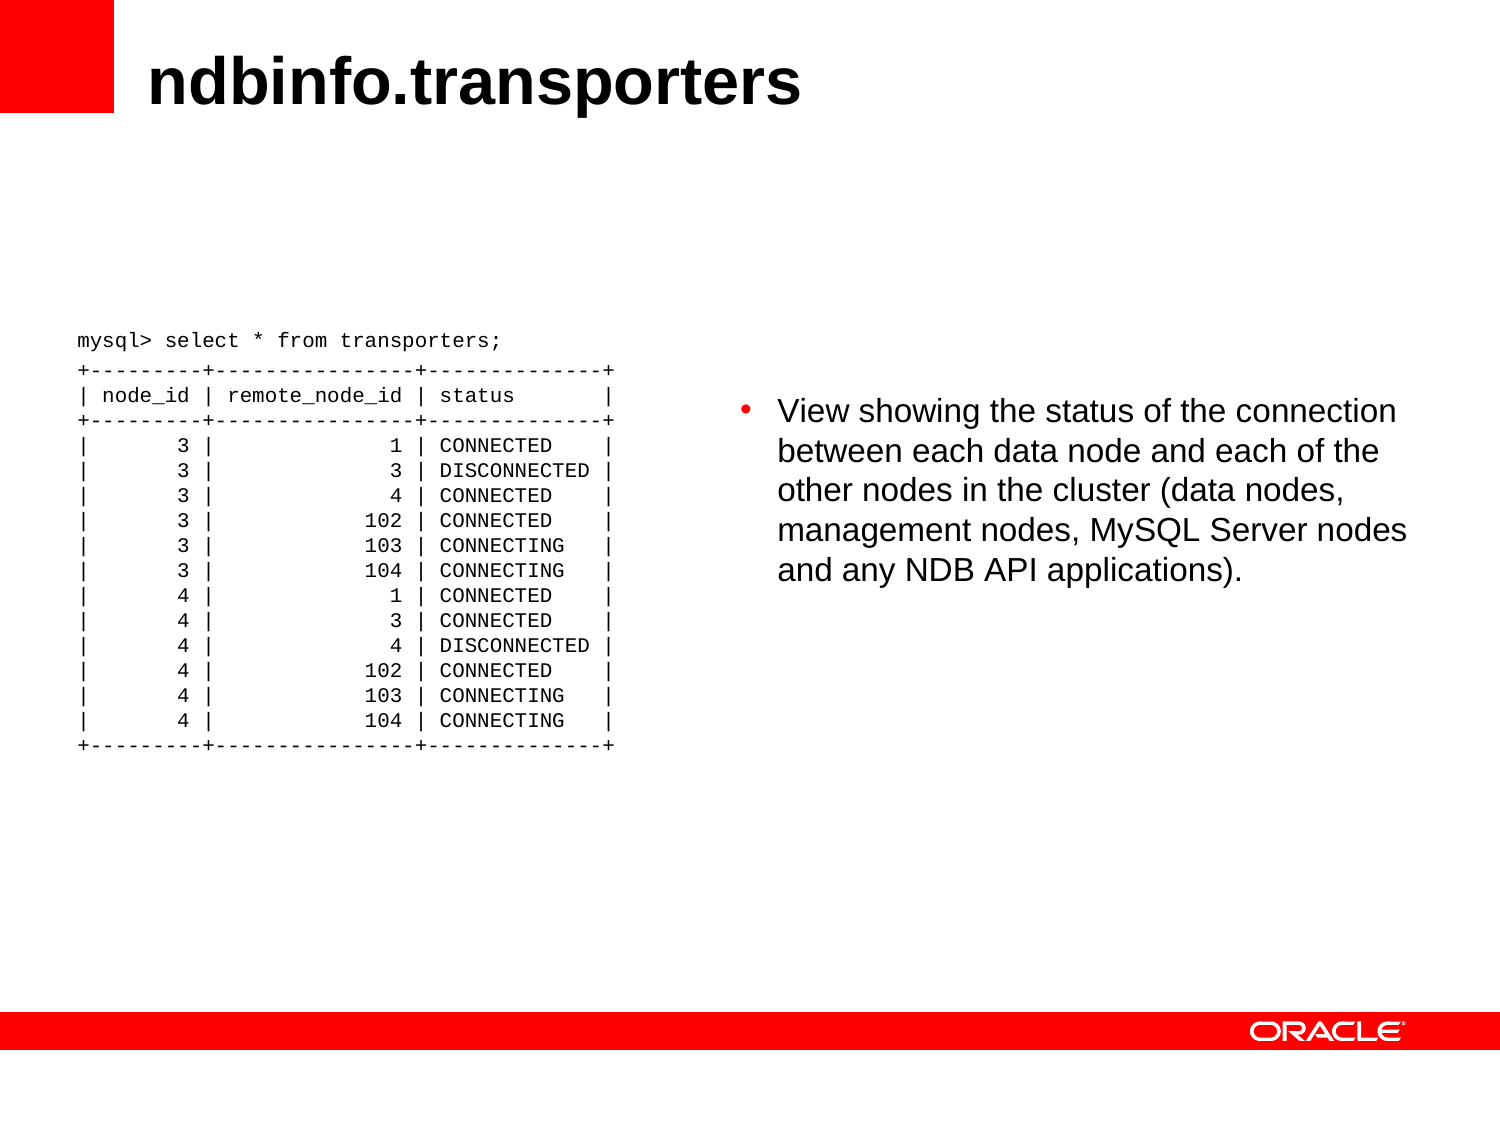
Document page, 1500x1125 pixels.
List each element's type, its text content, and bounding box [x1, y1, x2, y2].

list View showing the status of the connection between each data node and each of the other nodes in the cluster (data nodes, management nodes, MySQL Server nodes and any NDB API applications). [725, 381, 1438, 657]
picture [0, 0, 114, 113]
picture [0, 1012, 1500, 1050]
title ndbinfo.transporters [147, 8, 1392, 119]
text_box mysql> select * from transporters; +---------+----------------+--------------+ | node_id | remote_node_id | status | +---------+----------------+--------------+ | 3 | 1 | CONNECTED | | 3 | 3 | DISCONNECTED | | 3 | 4 | CONNECTED | | 3 | 102 | CONNECTED | | 3 | 103 | CONNECTING | | 3 | 104 | CONNECTING | | 4 | 1 | CONNECTED | | 4 | 3 | CONNECTED | | 4 | 4 | DISCONNECTED | | 4 | 102 | CONNECTED | | 4 | 103 | CONNECTING | | 4 | 104 | CONNECTING | +---------+----------------+--------------+ [62, 318, 688, 807]
